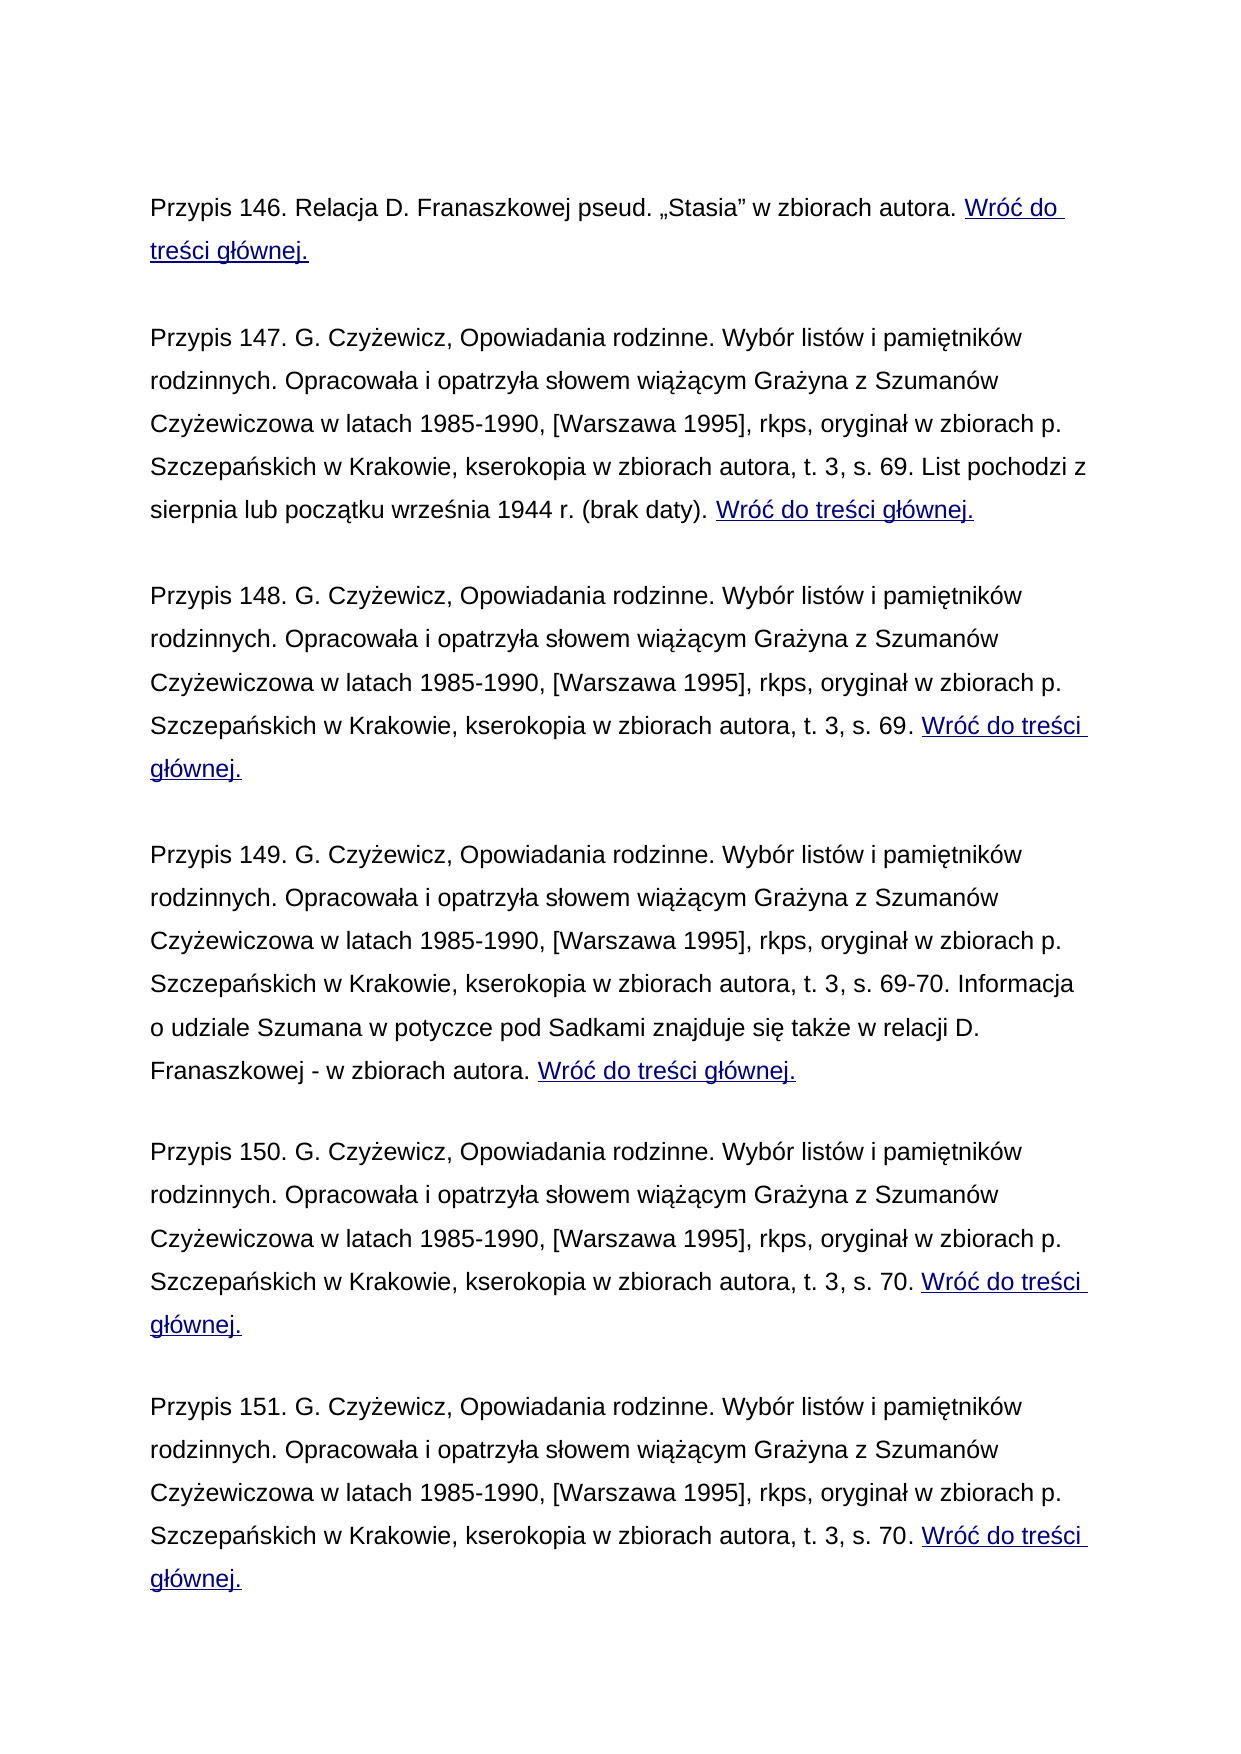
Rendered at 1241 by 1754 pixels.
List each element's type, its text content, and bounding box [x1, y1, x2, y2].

text Przypis 151. G. Czyżewicz, Opowiadania rodzinne. Wybór listów i pamiętników rodzinnych. Opracowała i opatrzyła słowem wiążącym Grażyna z Szumanów Czyżewiczowa w latach 1985-1990, [Warszawa 1995], rkps, oryginał w zbiorach p. Szczepańskich w Krakowie, kserokopia w zbiorach autora, t. 3, s. 70. Wróć do treści głównej. [150, 1391, 1090, 1593]
text Przypis 146. Relacja D. Franaszkowej pseud. „Stasia” w zbiorach autora. Wróć do treści głównej. [150, 193, 1090, 265]
text Przypis 148. G. Czyżewicz, Opowiadania rodzinne. Wybór listów i pamiętników rodzinnych. Opracowała i opatrzyła słowem wiążącym Grażyna z Szumanów Czyżewiczowa w latach 1985-1990, [Warszawa 1995], rkps, oryginał w zbiorach p. Szczepańskich w Krakowie, kserokopia w zbiorach autora, t. 3, s. 69. Wróć do treści głównej. [150, 581, 1090, 782]
text Przypis 150. G. Czyżewicz, Opowiadania rodzinne. Wybór listów i pamiętników rodzinnych. Opracowała i opatrzyła słowem wiążącym Grażyna z Szumanów Czyżewiczowa w latach 1985-1990, [Warszawa 1995], rkps, oryginał w zbiorach p. Szczepańskich w Krakowie, kserokopia w zbiorach autora, t. 3, s. 70. Wróć do treści głównej. [150, 1137, 1090, 1338]
text Przypis 147. G. Czyżewicz, Opowiadania rodzinne. Wybór listów i pamiętników rodzinnych. Opracowała i opatrzyła słowem wiążącym Grażyna z Szumanów Czyżewiczowa w latach 1985-1990, [Warszawa 1995], rkps, oryginał w zbiorach p. Szczepańskich w Krakowie, kserokopia w zbiorach autora, t. 3, s. 69. List pochodzi z sierpnia lub początku września 1944 r. (brak daty). Wróć do treści głównej. [150, 322, 1090, 524]
text Przypis 149. G. Czyżewicz, Opowiadania rodzinne. Wybór listów i pamiętników rodzinnych. Opracowała i opatrzyła słowem wiążącym Grażyna z Szumanów Czyżewiczowa w latach 1985-1990, [Warszawa 1995], rkps, oryginał w zbiorach p. Szczepańskich w Krakowie, kserokopia w zbiorach autora, t. 3, s. 69-70. Informacja o udziale Szumana w potyczce pod Sadkami znajduje się także w relacji D. Franaszkowej - w zbiorach autora. Wróć do treści głównej. [150, 840, 1090, 1084]
